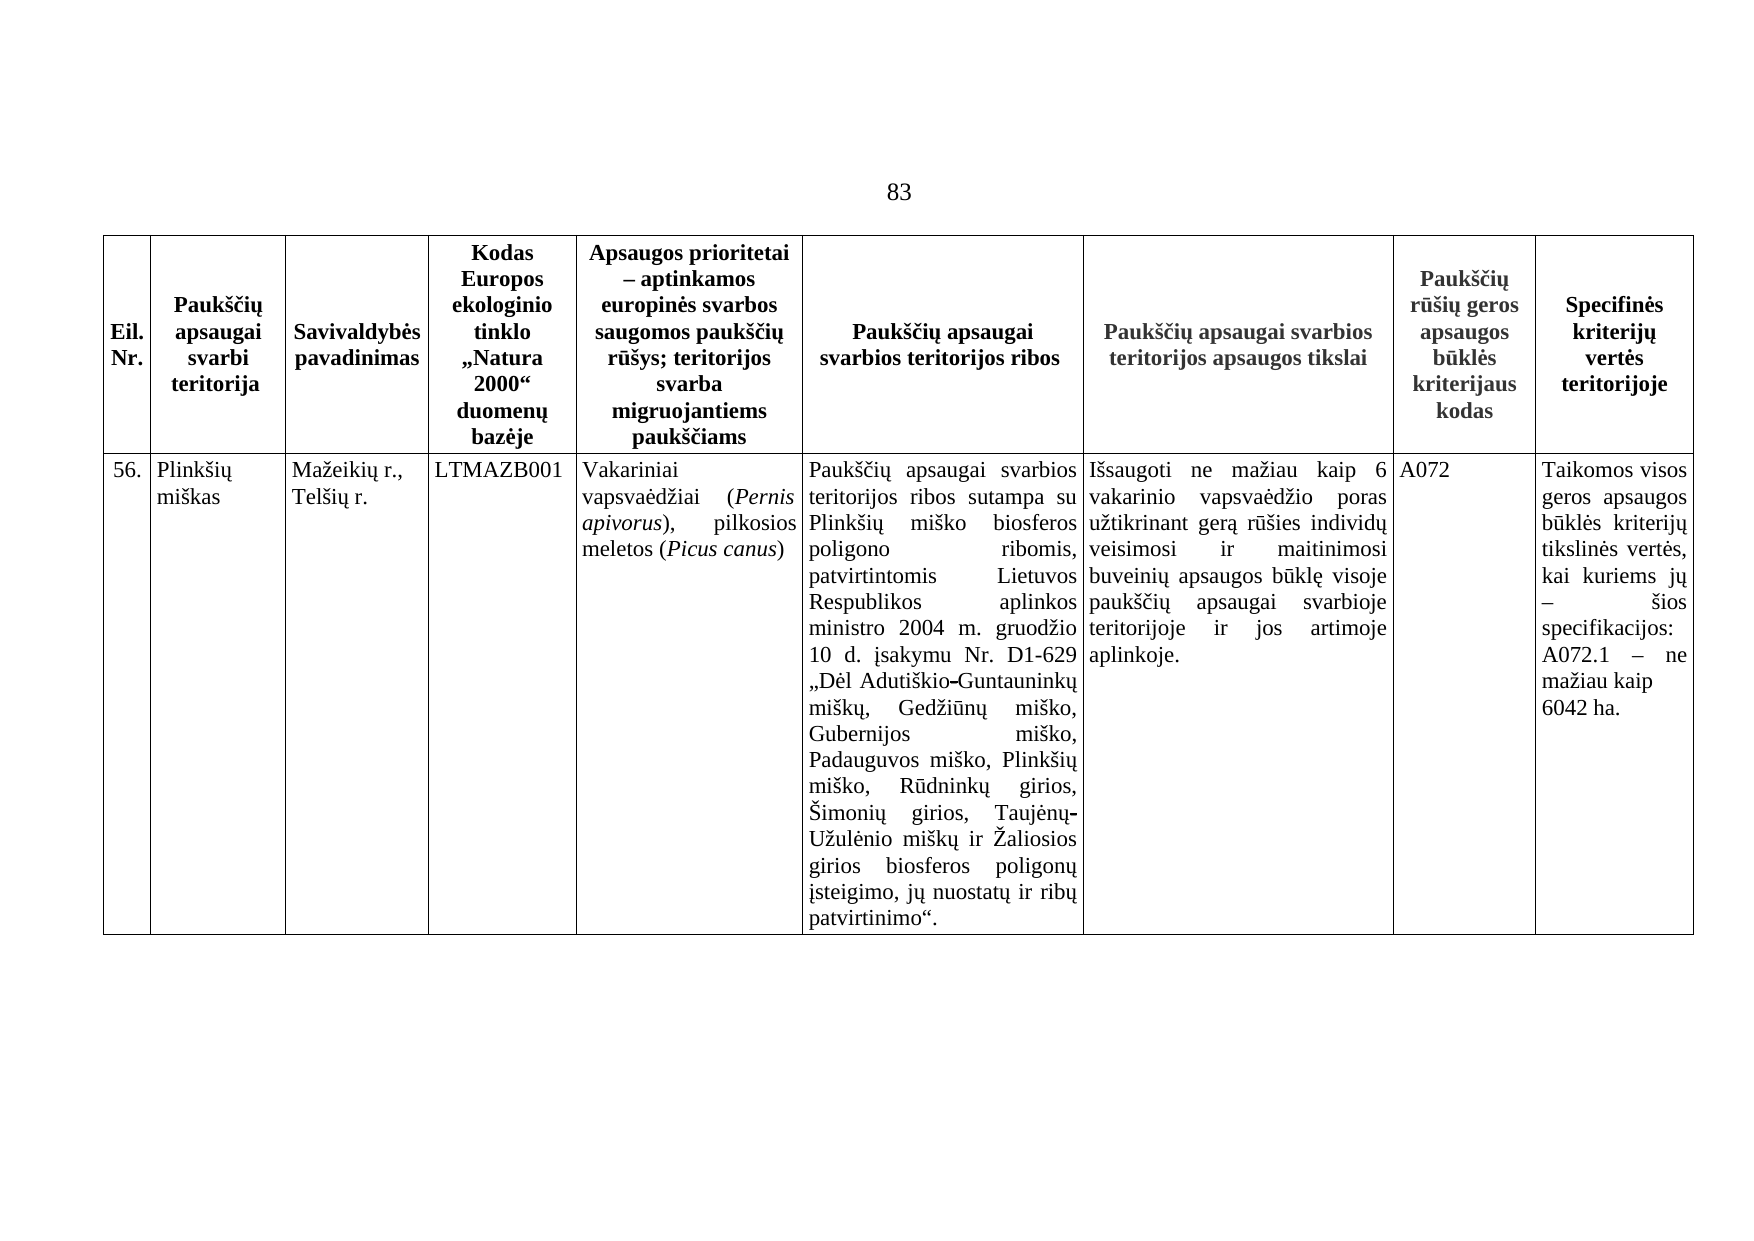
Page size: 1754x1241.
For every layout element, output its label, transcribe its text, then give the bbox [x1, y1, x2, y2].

table_header Eil. Nr. [104, 236, 150, 452]
table_cell Paukščių apsaugai svarbios teritorijos ribos sutampa su Plinkšių miško biosferos poligono ribomis, patvirtintomis Lietuvos Respublikos aplinkos ministro 2004 m. gruodžio 10 d. įsakymu Nr. D1-629 „Dėl Adutiškio-Guntauninkų miškų, Gedžiūnų miško, Gubernijos miško, Padauguvos miško, Plinkšių miško, Rūdninkų girios, Šimonių girios, Taujėnų-Užulėnio miškų ir Žaliosios girios biosferos poligonų įsteigimo, jų nuostatų ir ribų patvirtinimo“. [803, 454, 1083, 934]
table_cell A072 [1394, 454, 1535, 934]
table_cell Taikomos visos geros apsaugos būklės kriterijų tikslinės vertės, kai kuriems jų – šios specifikacijos: A072.1 – ne mažiau kaip 6042 ha. [1536, 454, 1693, 934]
table_header Paukščių apsaugai svarbios teritorijos ribos [803, 236, 1083, 452]
table_header Savivaldybės pavadinimas [286, 236, 428, 452]
table_header Apsaugos prioritetai – aptinkamos europinės svarbos saugomos paukščių rūšys; teritorijos svarba migruojantiems paukščiams [577, 236, 802, 452]
table_header Paukščių apsaugai svarbi teritorija [151, 236, 285, 452]
table_cell Plinkšių miškas [151, 454, 285, 934]
table_cell 56. [104, 454, 150, 934]
table_header Kodas Europos ekologinio tinklo „Natura 2000“ duomenų bazėje [429, 236, 576, 452]
table_header Paukščių rūšių geros apsaugos būklės kriterijaus kodas [1394, 236, 1535, 452]
table_cell Vakariniai vapsvaėdžiai (Pernis apivorus), pilkosios meletos (Picus canus) [577, 454, 802, 934]
table_header Paukščių apsaugai svarbios teritorijos apsaugos tikslai [1084, 236, 1393, 452]
table_cell Išsaugoti ne mažiau kaip 6 vakarinio vapsvaėdžio poras užtikrinant gerą rūšies individų veisimosi ir maitinimosi buveinių apsaugos būklę visoje paukščių apsaugai svarbioje teritorijoje ir jos artimoje aplinkoje. [1084, 454, 1393, 934]
table_header Specifinės kriterijų vertės teritorijoje [1536, 236, 1693, 452]
table_cell LTMAZB001 [429, 454, 576, 934]
table_cell Mažeikių r., Telšių r. [286, 454, 428, 934]
